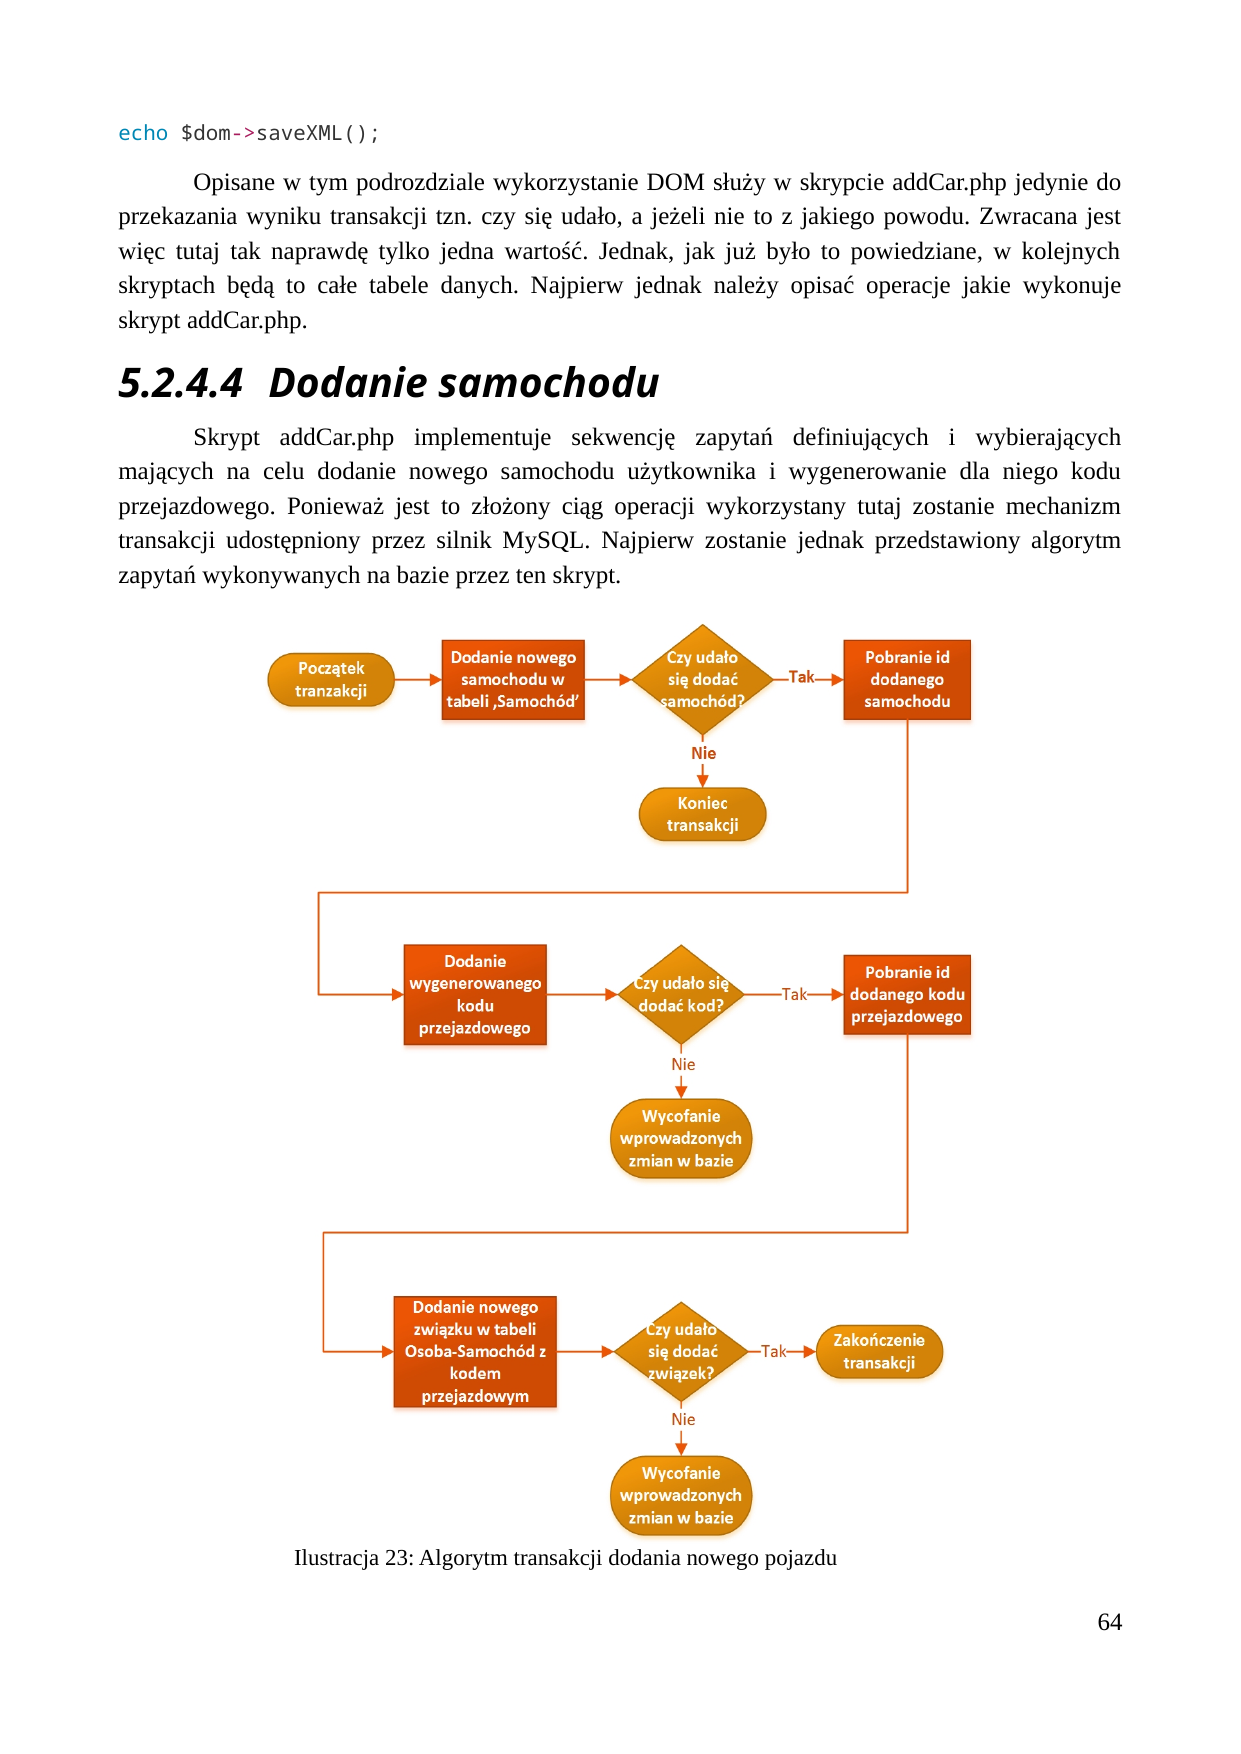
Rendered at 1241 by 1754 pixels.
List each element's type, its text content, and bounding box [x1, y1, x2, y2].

picture [262, 621, 978, 1545]
subtitle Dodanie samochodu [118, 354, 1122, 409]
text Opisane w tym podrozdziale wykorzystanie DOM służy w skrypcie addCar.php jedynie do przekazania wyniku transakcji tzn. czy się udało, a jeżeli nie to z jakiego powodu. Zwracana jest więc tutaj tak naprawdę tylko jedna wartość. Jednak, jak już było to powiedziane, w kolejnych skryptach będą to całe tabele danych. Najpierw jednak należy opisać operacje jakie wykonuje skrypt addCar.php. [118, 167, 1122, 333]
text echo $dom->saveXML(); [118, 118, 1122, 147]
text Skrypt addCar.php implementuje sekwencję zapytań definiujących i wybierających mających na celu dodanie nowego samochodu użytkownika i wygenerowanie dla niego kodu przejazdowego. Ponieważ jest to złożony ciąg operacji wykorzystany tutaj zostanie mechanizm transakcji udostępniony przez silnik MySQL. Najpierw zostanie jednak przedstawiony algorytm zapytań wykonywanych na bazie przez ten skrypt. [118, 422, 1122, 588]
text Ilustracja 23: Algorytm transakcji dodania nowego pojazdu [294, 1545, 946, 1571]
